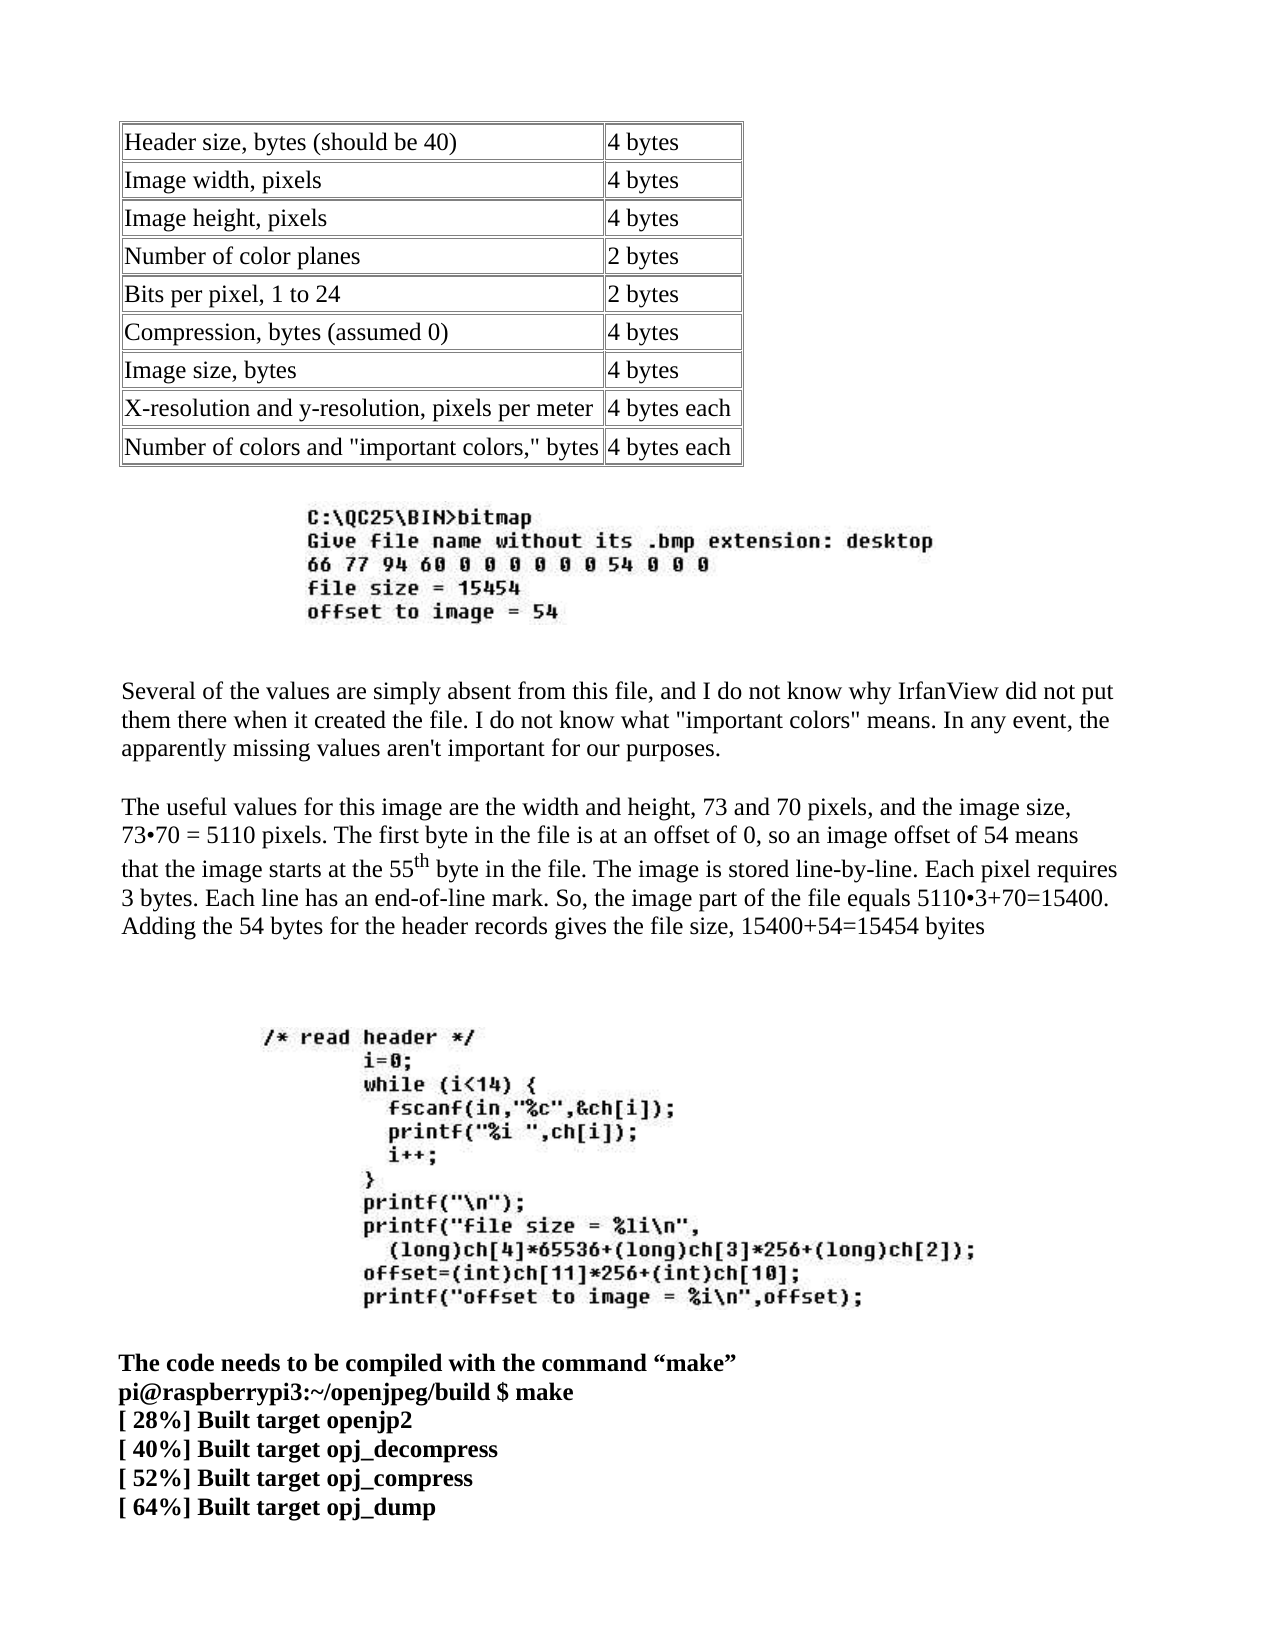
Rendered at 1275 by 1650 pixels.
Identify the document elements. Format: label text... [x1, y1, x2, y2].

text The code needs to be compiled with the command “make” [118, 1348, 1157, 1377]
table_cell 4 bytes [606, 353, 741, 387]
table_cell 2 bytes [606, 277, 741, 311]
text [ 28%] Built target openjp2 [118, 1405, 1157, 1434]
table_cell 4 bytes [606, 163, 741, 197]
table_header [121, 467, 254, 501]
text pi@raspberrypi3:~/openjpeg/build $ make [118, 1377, 1157, 1405]
table_cell Number of colors and "important colors," bytes [123, 429, 603, 463]
table_cell 4 bytes [606, 315, 741, 349]
table_cell Image width, pixels [123, 163, 603, 197]
picture [260, 1027, 981, 1310]
table_cell Image height, pixels [123, 201, 603, 235]
table_cell X-resolution and y-resolution, pixels per meter [123, 391, 603, 425]
table_cell 4 bytes each [606, 429, 741, 463]
text [ 64%] Built target opj_dump [118, 1492, 1157, 1520]
table_cell Bits per pixel, 1 to 24 [123, 277, 603, 311]
text [ 52%] Built target opj_compress [118, 1463, 1157, 1492]
table_header 4 bytes [606, 125, 741, 159]
picture [304, 501, 937, 625]
text [ 40%] Built target opj_decompress [118, 1434, 1157, 1463]
table_cell Number of color planes [123, 239, 603, 273]
table_header Header size, bytes (should be 40) [123, 125, 603, 159]
table_cell Compression, bytes (assumed 0) [123, 315, 603, 349]
table_cell 4 bytes each [606, 391, 741, 425]
table_cell Image size, bytes [123, 353, 603, 387]
table_header Several of the values are simply absent from this file, and I do not know why IrfanView did not put them there when it created the file. I do not know what "important colors" means. In any event, the apparently missing values aren't important for our purposes. The useful values for this image are the width and height, 73 and 70 pixels, and the image size, 73•70 = 5110 pixels. The first byte in the file is at an offset of 0, so an image offset of 54 means that the image starts at the 55th byte in the file. The image is stored line-by-line. Each pixel requires 3 bytes. Each line has an end-of-line mark. So, the image part of the file equals 5110•3+70=15400. Adding the 54 bytes for the header records gives the file size, 15400+54=15454 byites [118, 118, 1123, 1089]
table_cell 2 bytes [606, 239, 741, 273]
table_cell 4 bytes [606, 201, 741, 235]
